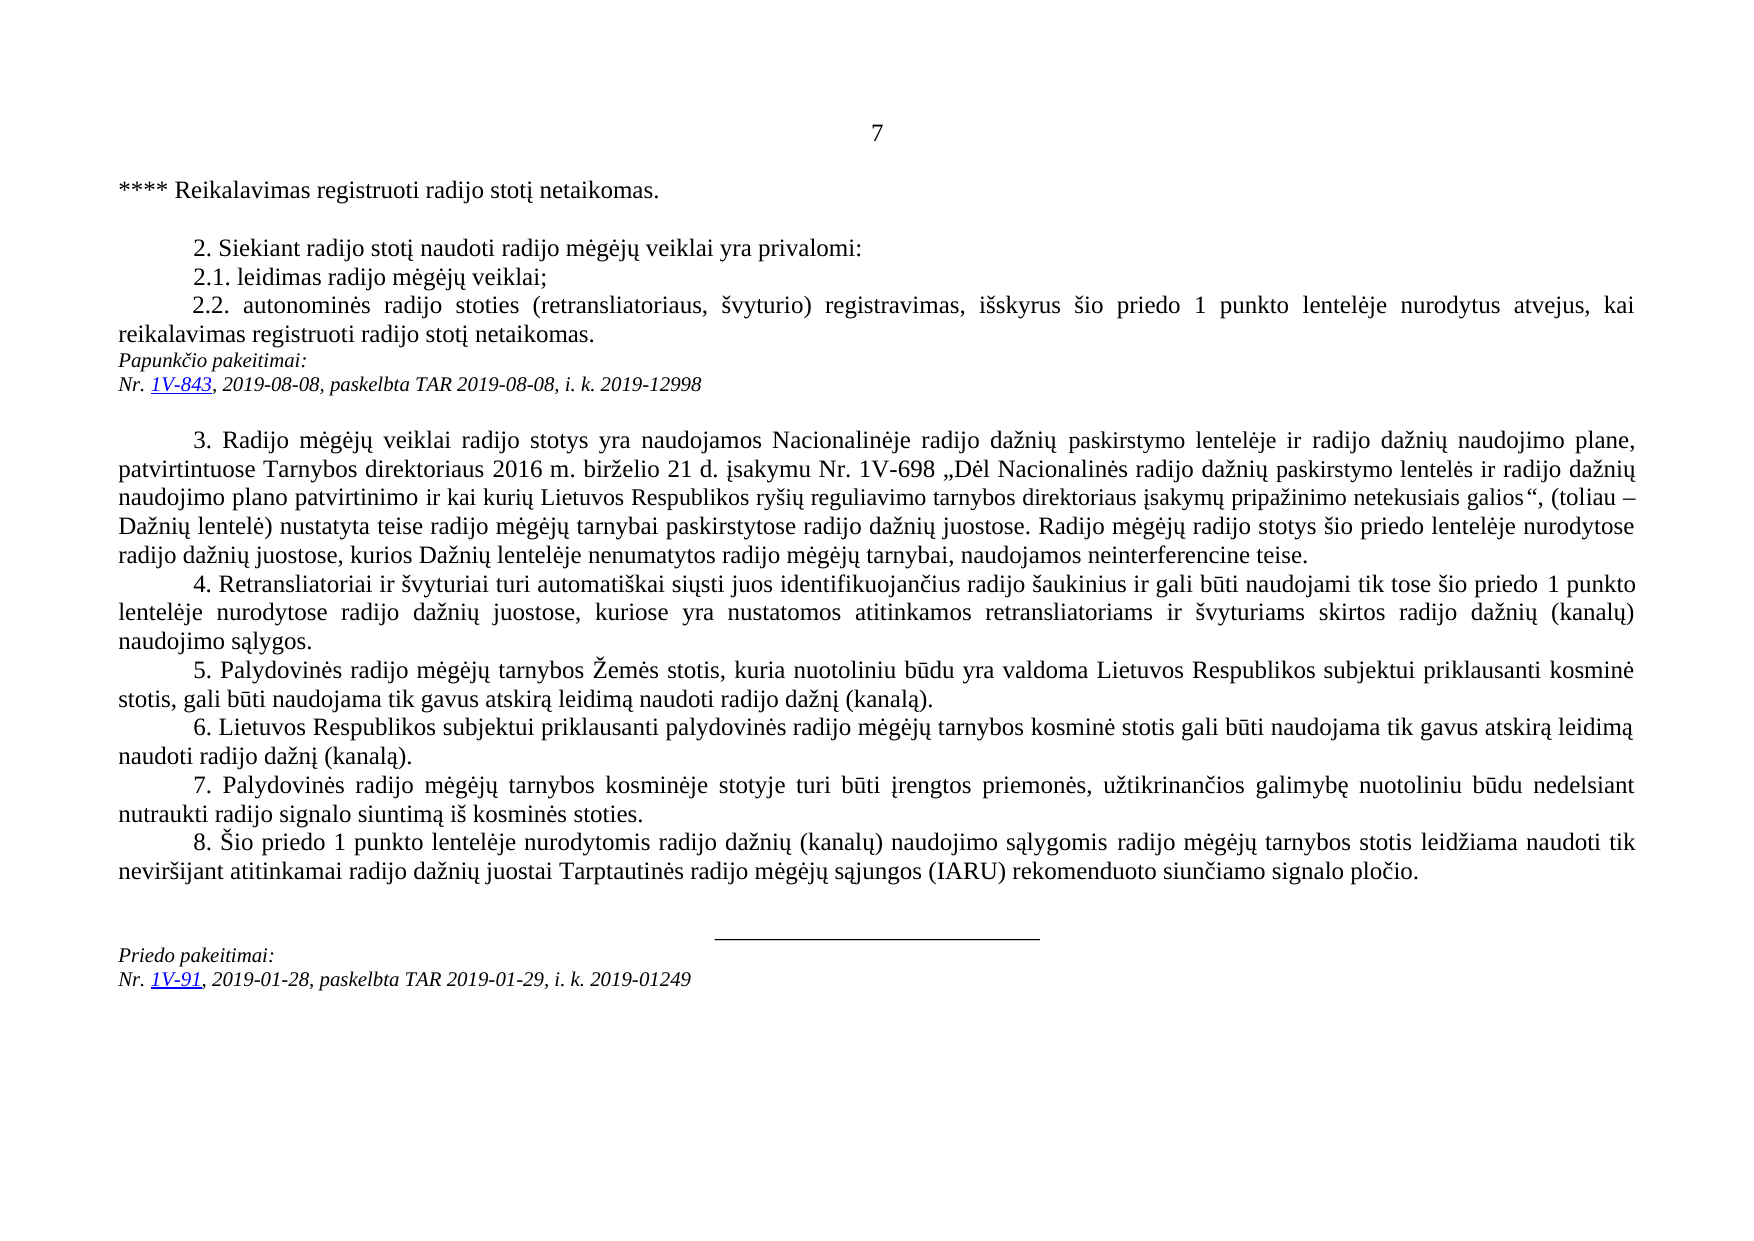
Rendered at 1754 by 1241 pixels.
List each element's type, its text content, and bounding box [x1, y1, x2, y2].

text 4. Retransliatoriai ir švyturiai turi automatiškai siųsti juos identifikuojančius radijo šaukinius ir gali būti naudojami tik tose šio priedo 1 punkto lentelėje nurodytose radijo dažnių juostose, kuriose yra nustatomos atitinkamos retransliatoriams ir švyturiams skirtos radijo dažnių (kanalų) naudojimo sąlygos. [118, 569, 1636, 655]
text Papunkčio pakeitimai: [118, 348, 1636, 372]
text **** Reikalavimas registruoti radijo stotį netaikomas. [118, 176, 1636, 204]
text 2.1. leidimas radijo mėgėjų veiklai; [118, 262, 1636, 291]
text 7. Palydovinės radijo mėgėjų tarnybos kosminėje stotyje turi būti įrengtos priemonės, užtikrinančios galimybę nuotoliniu būdu nedelsiant nutraukti radijo signalo siuntimą iš kosminės stoties. [118, 770, 1636, 827]
text __________________________ [118, 914, 1636, 942]
text 6. Lietuvos Respublikos subjektui priklausanti palydovinės radijo mėgėjų tarnybos kosminė stotis gali būti naudojama tik gavus atskirą leidimą naudoti radijo dažnį (kanalą). [118, 712, 1636, 770]
text Priedo pakeitimai: [118, 942, 1636, 967]
text 5. Palydovinės radijo mėgėjų tarnybos Žemės stotis, kuria nuotoliniu būdu yra valdoma Lietuvos Respublikos subjektui priklausanti kosminė stotis, gali būti naudojama tik gavus atskirą leidimą naudoti radijo dažnį (kanalą). [118, 655, 1636, 712]
text 3. Radijo mėgėjų veiklai radijo stotys yra naudojamos Nacionalinėje radijo dažnių paskirstymo lentelėje ir radijo dažnių naudojimo plane, patvirtintuose Tarnybos direktoriaus 2016 m. birželio 21 d. įsakymu Nr. 1V-698 „Dėl Nacionalinės radijo dažnių paskirstymo lentelės ir radijo dažnių naudojimo plano patvirtinimo ir kai kurių Lietuvos Respublikos ryšių reguliavimo tarnybos direktoriaus įsakymų pripažinimo netekusiais galios“, (toliau – Dažnių lentelė) nustatyta teise radijo mėgėjų tarnybai paskirstytose radijo dažnių juostose. Radijo mėgėjų radijo stotys šio priedo lentelėje nurodytose radijo dažnių juostose, kurios Dažnių lentelėje nenumatytos radijo mėgėjų tarnybai, naudojamos neinterferencine teise. [118, 425, 1636, 569]
text 2. Siekiant radijo stotį naudoti radijo mėgėjų veiklai yra privalomi: [118, 233, 1636, 262]
text 2.2. autonominės radijo stoties (retransliatoriaus, švyturio) registravimas, išskyrus šio priedo 1 punkto lentelėje nurodytus atvejus, kai reikalavimas registruoti radijo stotį netaikomas. [118, 291, 1636, 348]
text 8. Šio priedo 1 punkto lentelėje nurodytomis radijo dažnių (kanalų) naudojimo sąlygomis radijo mėgėjų tarnybos stotis leidžiama naudoti tik neviršijant atitinkamai radijo dažnių juostai Tarptautinės radijo mėgėjų sąjungos (IARU) rekomenduoto siunčiamo signalo pločio. [118, 827, 1636, 885]
text Nr. 1V-91, 2019-01-28, paskelbta TAR 2019-01-29, i. k. 2019-01249 [118, 967, 1636, 991]
text Nr. 1V-843, 2019-08-08, paskelbta TAR 2019-08-08, i. k. 2019-12998 [118, 372, 1636, 396]
